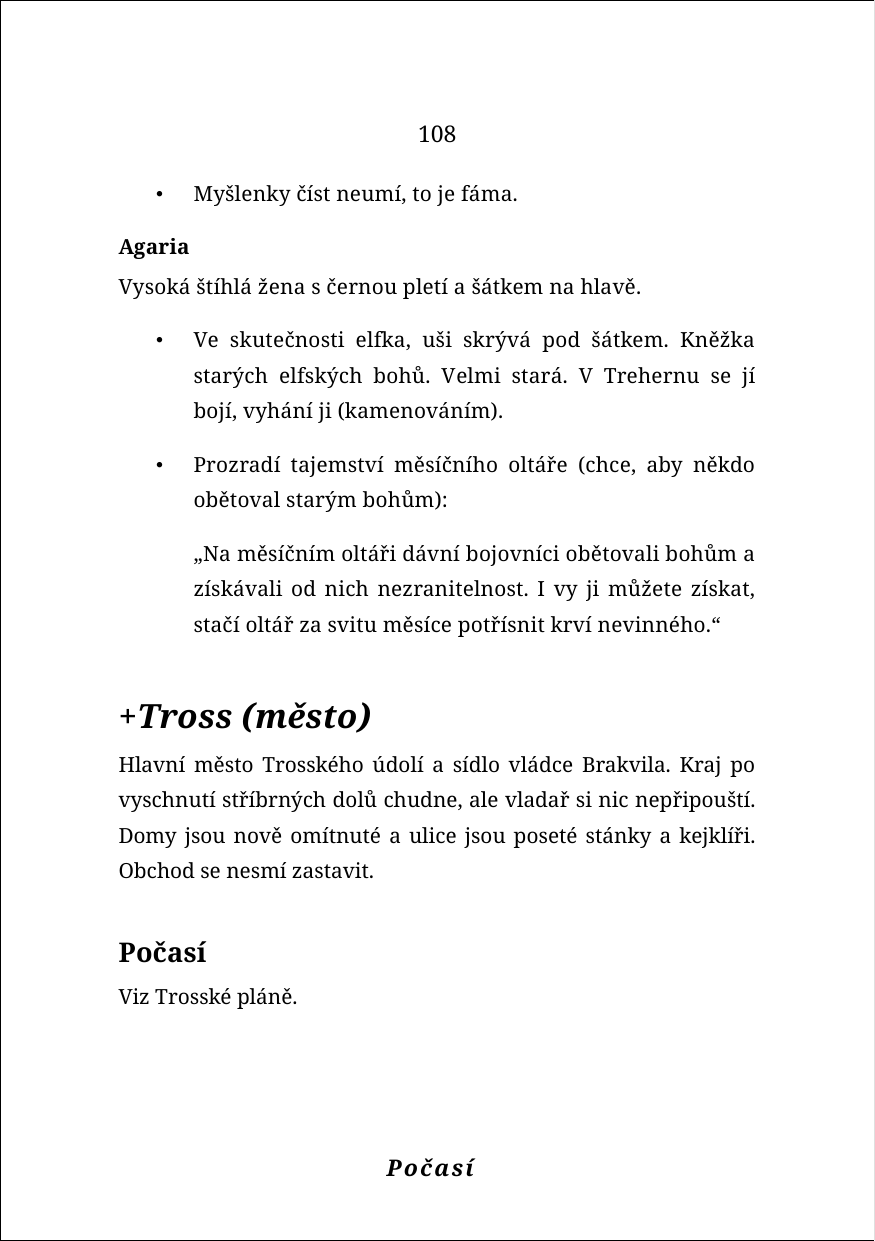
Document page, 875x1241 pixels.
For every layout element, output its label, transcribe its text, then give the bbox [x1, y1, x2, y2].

list Prozradí tajemství měsíčního oltáře (chce, aby někdo obětoval starým bohům): [156, 450, 756, 514]
list „Na měsíčním oltáři dávní bojovníci obětovali bohům a získávali od nich nezranitelnost. I vy ji můžete získat, stačí oltář za svitu měsíce potřísnit krví nevinného.“ [156, 539, 756, 638]
text Hlavní město Trosského údolí a sídlo vládce Brakvila. Kraj po vyschnutí stříbrných dolů chudne, ale vladař si nic nepřipouští. Domy jsou nově omítnuté a ulice jsou poseté stánky a kejklíři. Obchod se nesmí zastavit. [118, 750, 756, 885]
subtitle Počasí [118, 933, 756, 970]
subtitle Agaria [118, 232, 756, 261]
list Myšlenky číst neumí, to je fáma. [156, 179, 756, 207]
list Ve skutečnosti elfka, uši skrývá pod šátkem. Kněžka starých elfských bohů. Velmi stará. V Trehernu se jí bojí, vyhání ji (kamenováním). [156, 326, 756, 425]
subtitle +Tross (město) [118, 692, 756, 738]
text Vysoká štíhlá žena s černou pletí a šátkem na hlavě. [118, 272, 756, 301]
text Viz Trosské pláně. [118, 982, 756, 1010]
